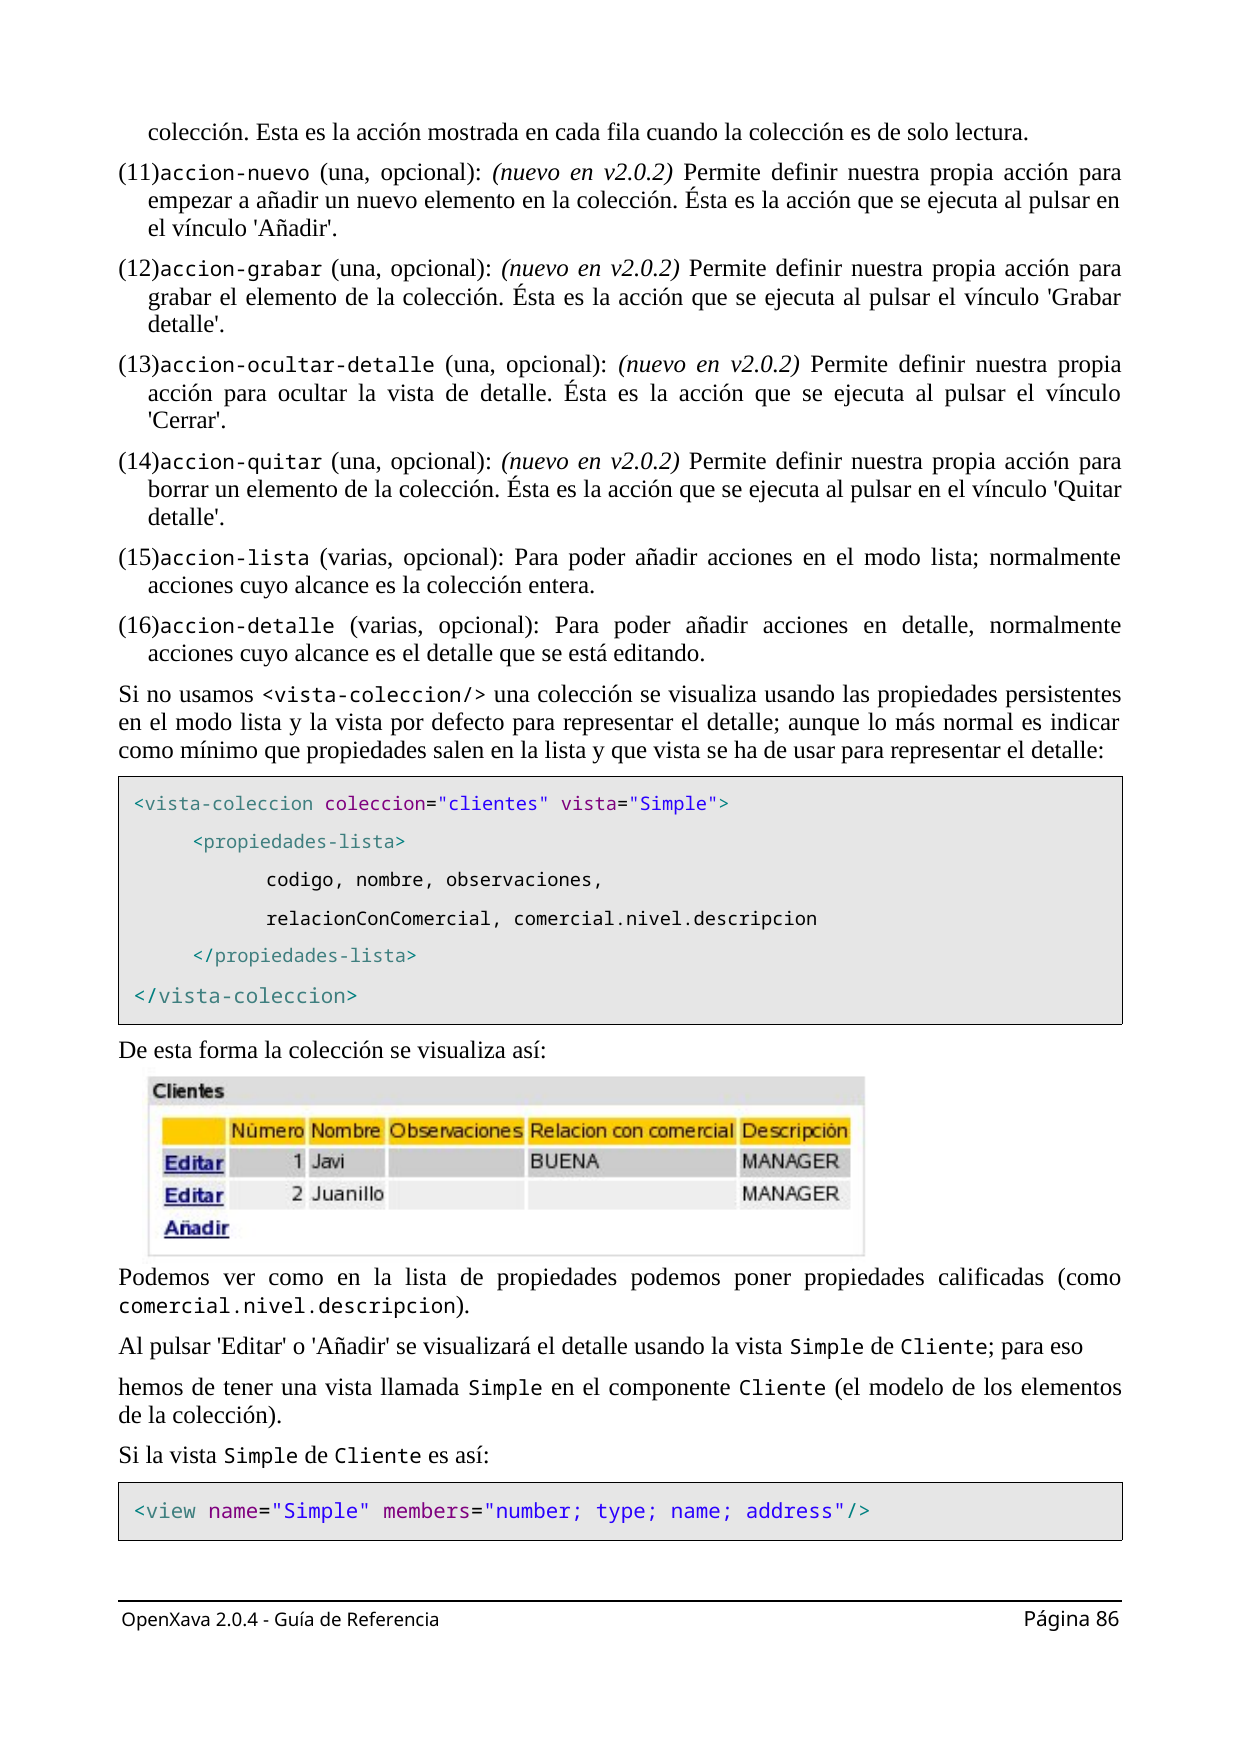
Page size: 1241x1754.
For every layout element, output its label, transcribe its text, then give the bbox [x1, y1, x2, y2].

text relacionConComercial, comercial.nivel.descripcion [119, 890, 1122, 928]
text Podemos ver como en la lista de propiedades podemos poner propiedades calificadas (como comercial.nivel.descripcion). [118, 1264, 1122, 1319]
list accion-detalle (varias, opcional): Para poder añadir acciones en detalle, normalmente acciones cuyo alcance es el detalle que se está editando. [118, 611, 1122, 667]
text hemos de tener una vista llamada Simple en el componente Cliente (el modelo de los elementos de la colección). [118, 1373, 1122, 1428]
text De esta forma la colección se visualiza así: [118, 1037, 1122, 1064]
list accion-ocultar-detalle (una, opcional): (nuevo en v2.0.2) Permite definir nuestra propia acción para ocultar la vista de detalle. Ésta es la acción que se ejecuta al pulsar el vínculo 'Cerrar'. [118, 351, 1122, 434]
text <view name="Simple" members="number; type; name; address"/> [119, 1483, 1122, 1540]
list accion-quitar (una, opcional): (nuevo en v2.0.2) Permite definir nuestra propia acción para borrar un elemento de la colección. Ésta es la acción que se ejecuta al pulsar en el vínculo 'Quitar detalle'. [118, 447, 1122, 530]
text </propiedades-lista> [119, 928, 1122, 966]
text Si la vista Simple de Cliente es así: [118, 1441, 1122, 1469]
list accion-grabar (una, opcional): (nuevo en v2.0.2) Permite definir nuestra propia acción para grabar el elemento de la colección. Ésta es la acción que se ejecuta al pulsar el vínculo 'Grabar detalle'. [118, 254, 1122, 338]
text <propiedades-lista> [119, 814, 1122, 852]
list accion-lista (varias, opcional): Para poder añadir acciones en el modo lista; normalmente acciones cuyo alcance es la colección entera. [118, 543, 1122, 599]
text <vista-coleccion coleccion="clientes" vista="Simple"> [119, 777, 1122, 814]
picture [141, 1067, 878, 1264]
text Si no usamos <vista-coleccion/> una colección se visualiza usando las propiedades persistentes en el modo lista y la vista por defecto para representar el detalle; aunque lo más normal es indicar como mínimo que propiedades salen en la lista y que vista se ha de usar para representar el detalle: [118, 680, 1122, 763]
text </vista-coleccion> [119, 966, 1122, 1024]
list accion-nuevo (una, opcional): (nuevo en v2.0.2) Permite definir nuestra propia acción para empezar a añadir un nuevo elemento en la colección. Ésta es la acción que se ejecuta al pulsar en el vínculo 'Añadir'. [118, 158, 1122, 242]
list colección. Esta es la acción mostrada en cada fila cuando la colección es de solo lectura. [118, 118, 1122, 146]
text codigo, nombre, observaciones, [119, 852, 1122, 890]
text Al pulsar 'Editar' o 'Añadir' se visualizará el detalle usando la vista Simple de Cliente; para eso [118, 1332, 1122, 1360]
